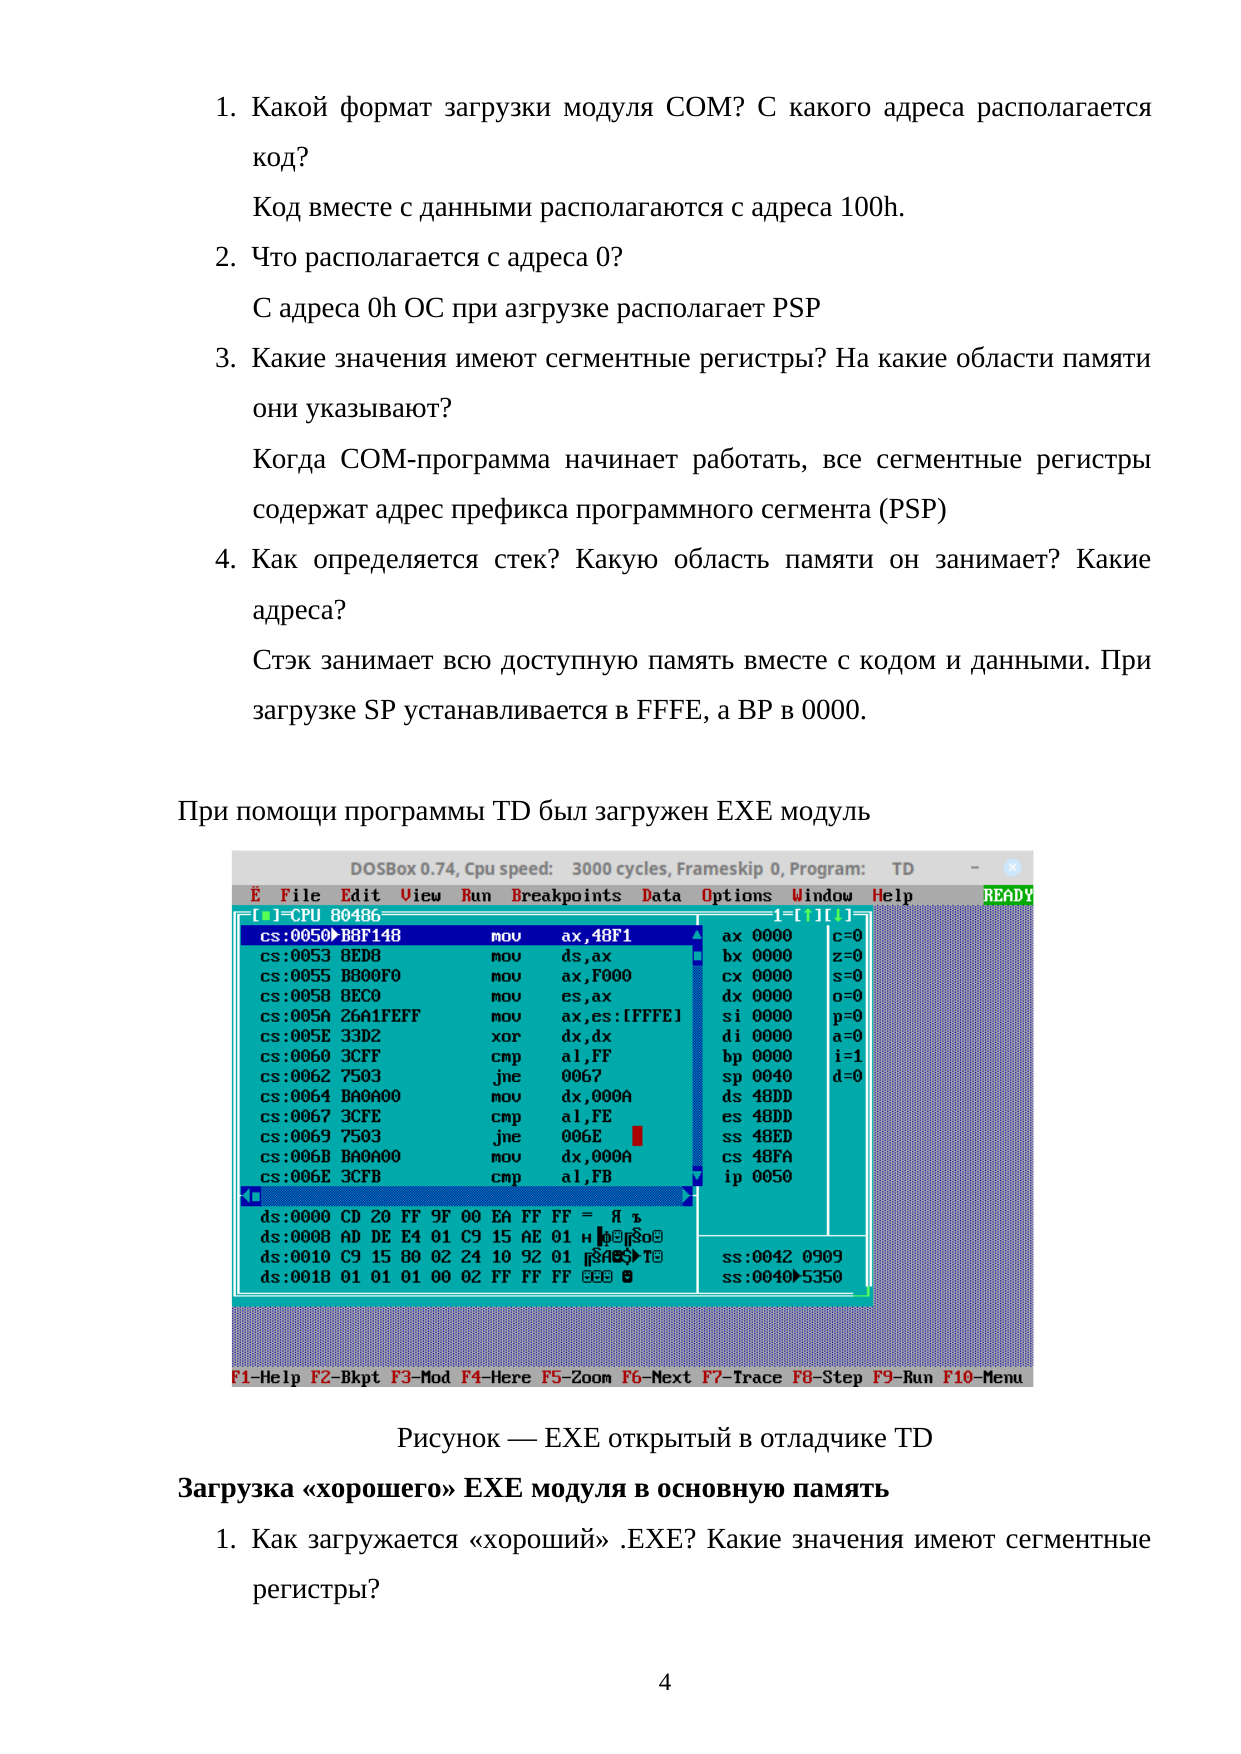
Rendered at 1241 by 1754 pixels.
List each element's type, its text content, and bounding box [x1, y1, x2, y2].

text Загрузка «хорошего» EXE модуля в основную память [177, 1471, 1152, 1504]
list Какой формат загрузки модуля COM? С какого адреса располагается код? [215, 89, 1152, 172]
list Что располагается с адреса 0? [215, 239, 1152, 273]
text При помощи программы TD был загружен EXE модуль [177, 793, 1152, 827]
list Как загружается «хороший» .EXE? Какие значения имеют сегментные регистры? [215, 1521, 1152, 1605]
list Какие значения имеют сегментные регистры? На какие области памяти они указывают? [215, 340, 1152, 424]
picture [231, 850, 1034, 1387]
list Код вместе с данными располагаются с адреса 100h. [215, 189, 1152, 223]
list Стэк занимает всю доступную память вместе с кодом и данными. При загрузке SP устанавливается в FFFE, а BP в 0000. [215, 642, 1152, 726]
text Рисунок — EXE открытый в отладчике TD [177, 1387, 1152, 1454]
list С адреса 0h ОС при азгрузке располагает PSP [215, 290, 1152, 323]
list Когда COM-программа начинает работать, все сегментные регистры содержат адрес префикса программного сегмента (PSP) [215, 441, 1152, 525]
list Как определяется стек? Какую область памяти он занимает? Какие адреса? [215, 541, 1152, 625]
